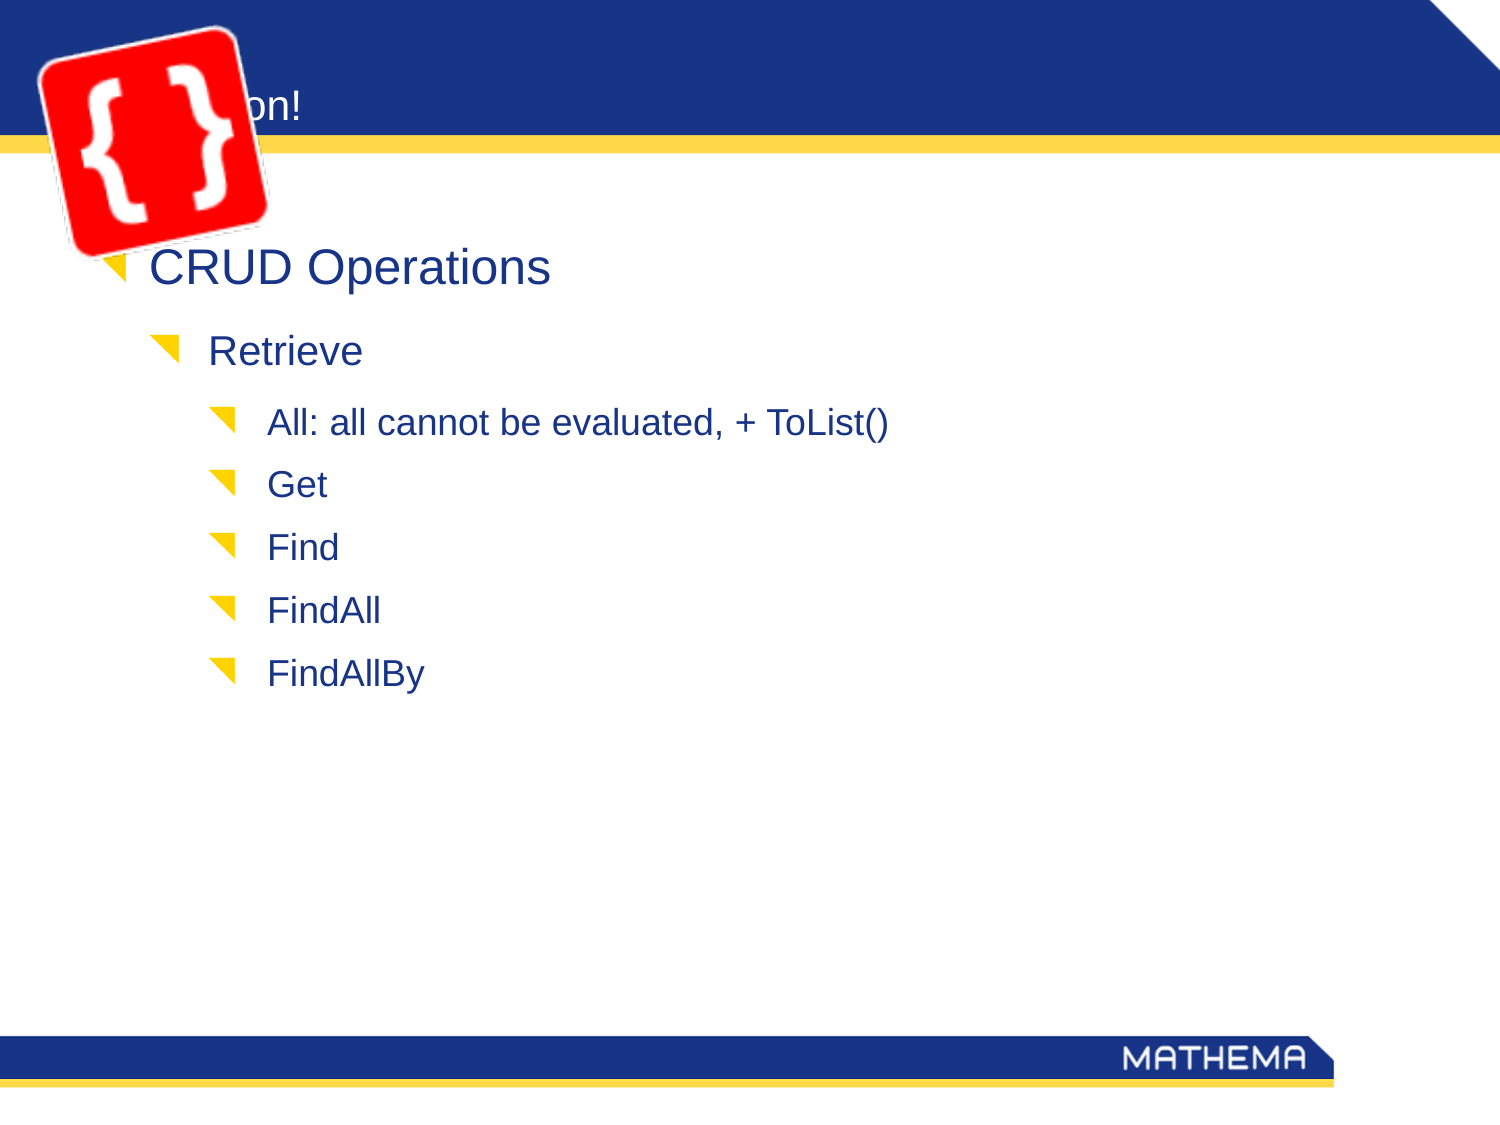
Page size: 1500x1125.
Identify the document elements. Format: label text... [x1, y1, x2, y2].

title Hands-on! [75, 9, 1426, 198]
picture [0, 0, 1500, 1125]
list CRUD Operations Retrieve All: all cannot be evaluated, + ToList() Get Find FindAll FindAllBy [75, 227, 1426, 970]
